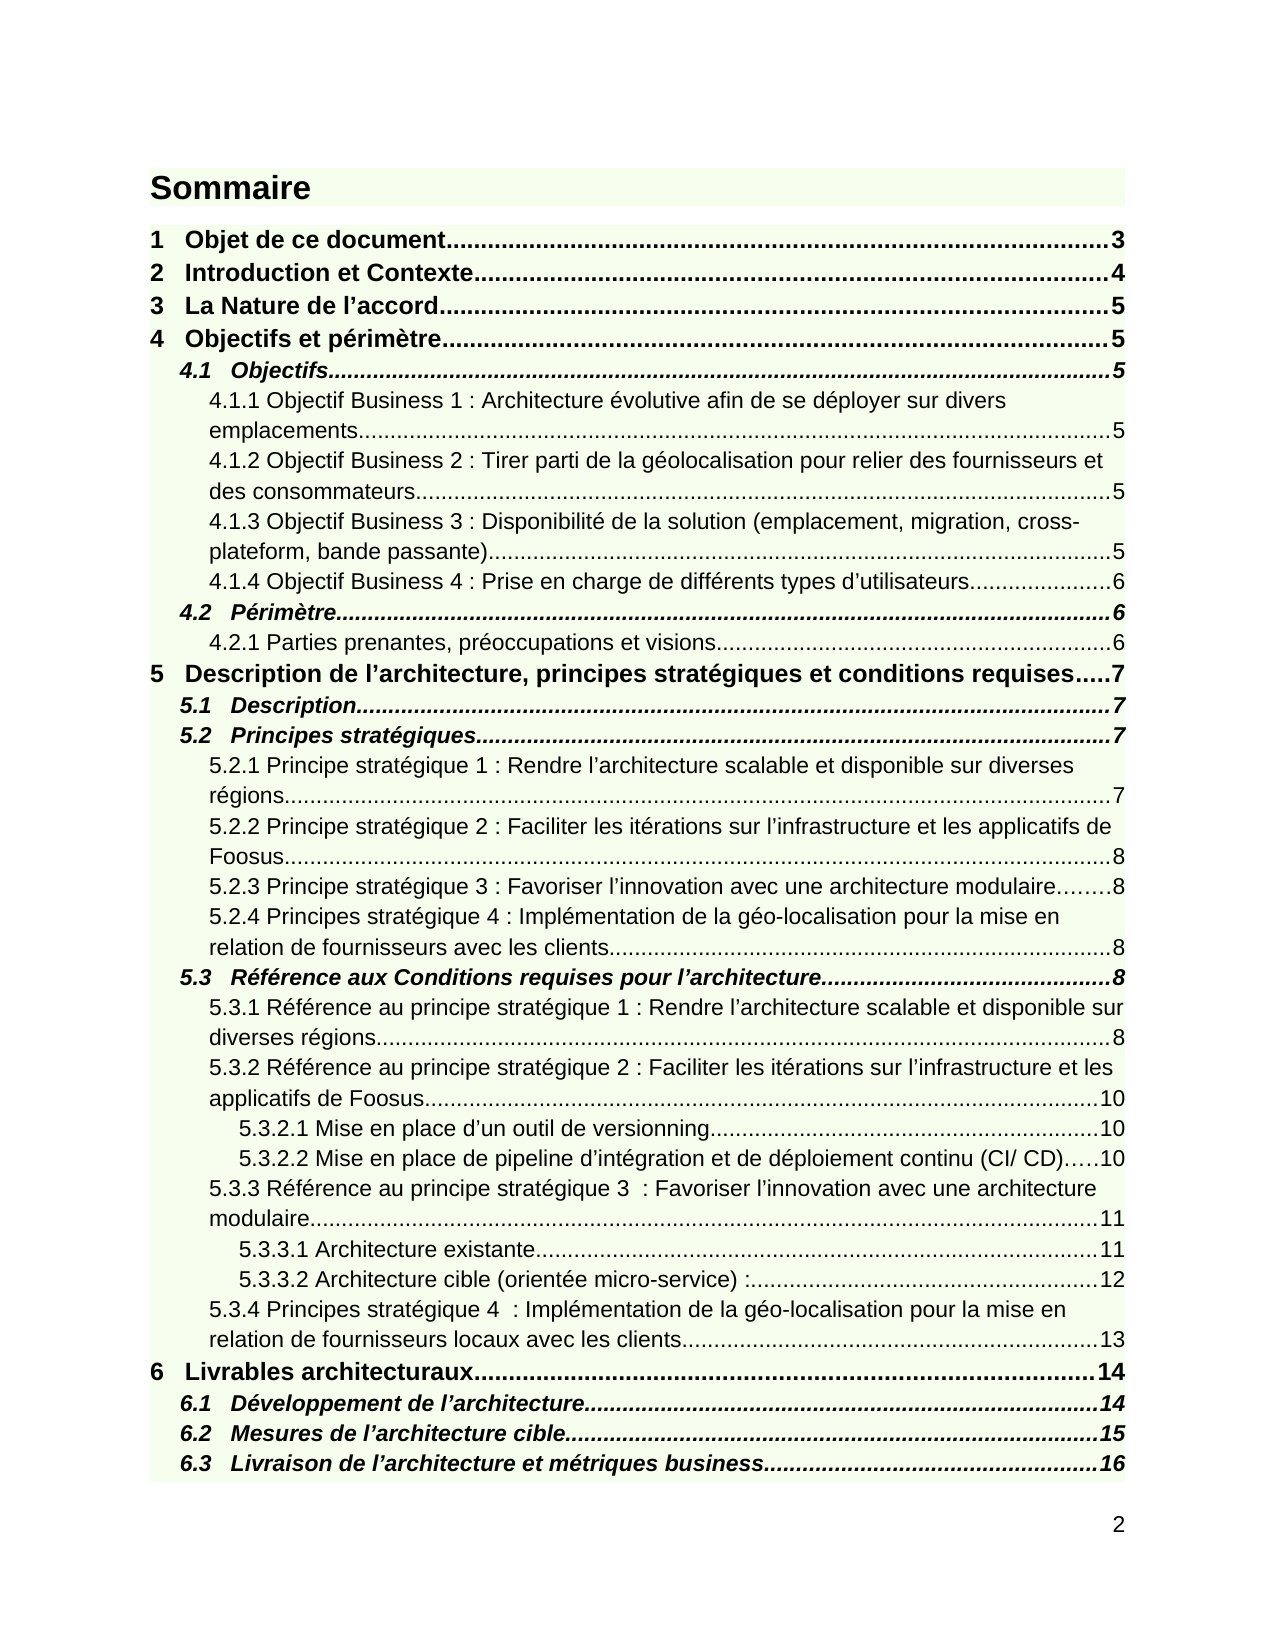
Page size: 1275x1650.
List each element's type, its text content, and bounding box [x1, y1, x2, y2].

text 5 Description de l’architecture, principes stratégiques et conditions requises 7 [150, 659, 1125, 688]
text 4.1.1 Objectif Business 1 : Architecture évolutive afin de se déployer sur divers emplacements 5 [209, 387, 1125, 443]
text 6.2 Mesures de l’architecture cible 15 [179, 1420, 1125, 1446]
text 5.3.3 Référence au principe stratégique 3 : Favoriser l’innovation avec une architecture modulaire 11 [209, 1175, 1125, 1232]
text 3 La Nature de l’accord 5 [150, 291, 1125, 319]
text 6.3 Livraison de l’architecture et métriques business 16 [179, 1450, 1125, 1476]
text 5.3.3.2 Architecture cible (orientée micro-service) : 12 [238, 1266, 1125, 1292]
text 4.1 Objectifs 5 [179, 357, 1125, 383]
text 5.2.2 Principe stratégique 2 : Faciliter les itérations sur l’infrastructure et les applicatifs de Foosus 8 [209, 813, 1125, 869]
text 5.2.4 Principes stratégique 4 : Implémentation de la géo-localisation pour la mise en relation de fournisseurs avec les clients 8 [209, 903, 1125, 960]
text 4.1.4 Objectif Business 4 : Prise en charge de différents types d’utilisateurs 6 [209, 568, 1125, 594]
text 5.2 Principes stratégiques 7 [179, 722, 1125, 748]
text 1 Objet de ce document 3 [150, 225, 1125, 253]
text 5.2.1 Principe stratégique 1 : Rendre l’architecture scalable et disponible sur diverses régions 7 [209, 752, 1125, 809]
text 5.1 Description 7 [179, 692, 1125, 718]
text 5.2.3 Principe stratégique 3 : Favoriser l’innovation avec une architecture modulaire 8 [209, 873, 1125, 899]
text 4.2.1 Parties prenantes, préoccupations et visions 6 [209, 629, 1125, 655]
text 5.3.2 Référence au principe stratégique 2 : Faciliter les itérations sur l’infrastructure et les applicatifs de Foosus 10 [209, 1054, 1125, 1111]
text 4 Objectifs et périmètre 5 [150, 324, 1125, 352]
text 5.3.3.1 Architecture existante 11 [238, 1236, 1125, 1262]
text 5.3.2.1 Mise en place d’un outil de versionning 10 [238, 1115, 1125, 1141]
text 4.2 Périmètre 6 [179, 598, 1125, 625]
text 4.1.3 Objectif Business 3 : Disponibilité de la solution (emplacement, migration, cross-plateform, bande passante) 5 [209, 508, 1125, 564]
text 6.1 Développement de l’architecture 14 [179, 1389, 1125, 1416]
text 5.3 Référence aux Conditions requises pour l’architecture 8 [179, 964, 1125, 990]
subtitle Sommaire [150, 168, 1125, 206]
text 5.3.2.2 Mise en place de pipeline d’intégration et de déploiement continu (CI/ CD) 10 [238, 1145, 1125, 1171]
text 2 Introduction et Contexte 4 [150, 258, 1125, 286]
text 5.3.1 Référence au principe stratégique 1 : Rendre l’architecture scalable et disponible sur diverses régions 8 [209, 994, 1125, 1051]
text 4.1.2 Objectif Business 2 : Tirer parti de la géolocalisation pour relier des fournisseurs et des consommateurs 5 [209, 447, 1125, 504]
text 5.3.4 Principes stratégique 4 : Implémentation de la géo-localisation pour la mise en relation de fournisseurs locaux avec les clients 13 [209, 1296, 1125, 1353]
text 6 Livrables architecturaux 14 [150, 1356, 1125, 1385]
